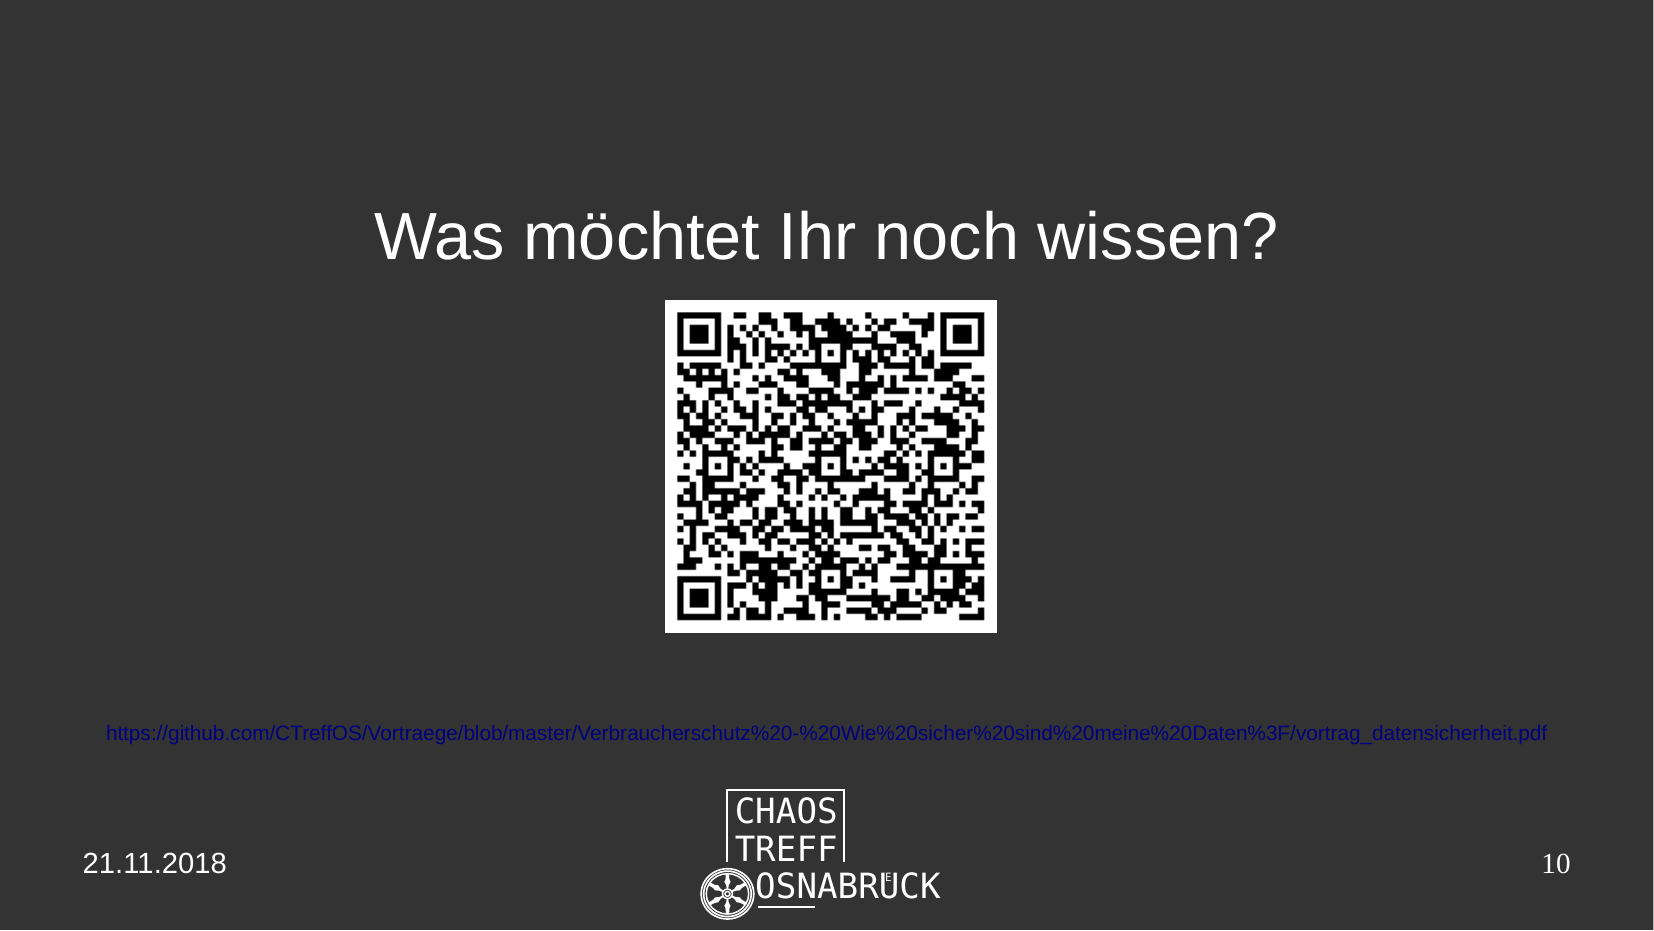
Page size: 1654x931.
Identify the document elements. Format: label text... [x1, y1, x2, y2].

picture [665, 300, 997, 633]
subtitle Was möchtet Ihr noch wissen? https://github.com/CTreffOS/Vortraege/blob/master/Verbraucherschutz%20-%20Wie%20sicher%20sind%20meine%20Daten%3F/vortrag_datensicherheit.pdf [82, 37, 1571, 758]
